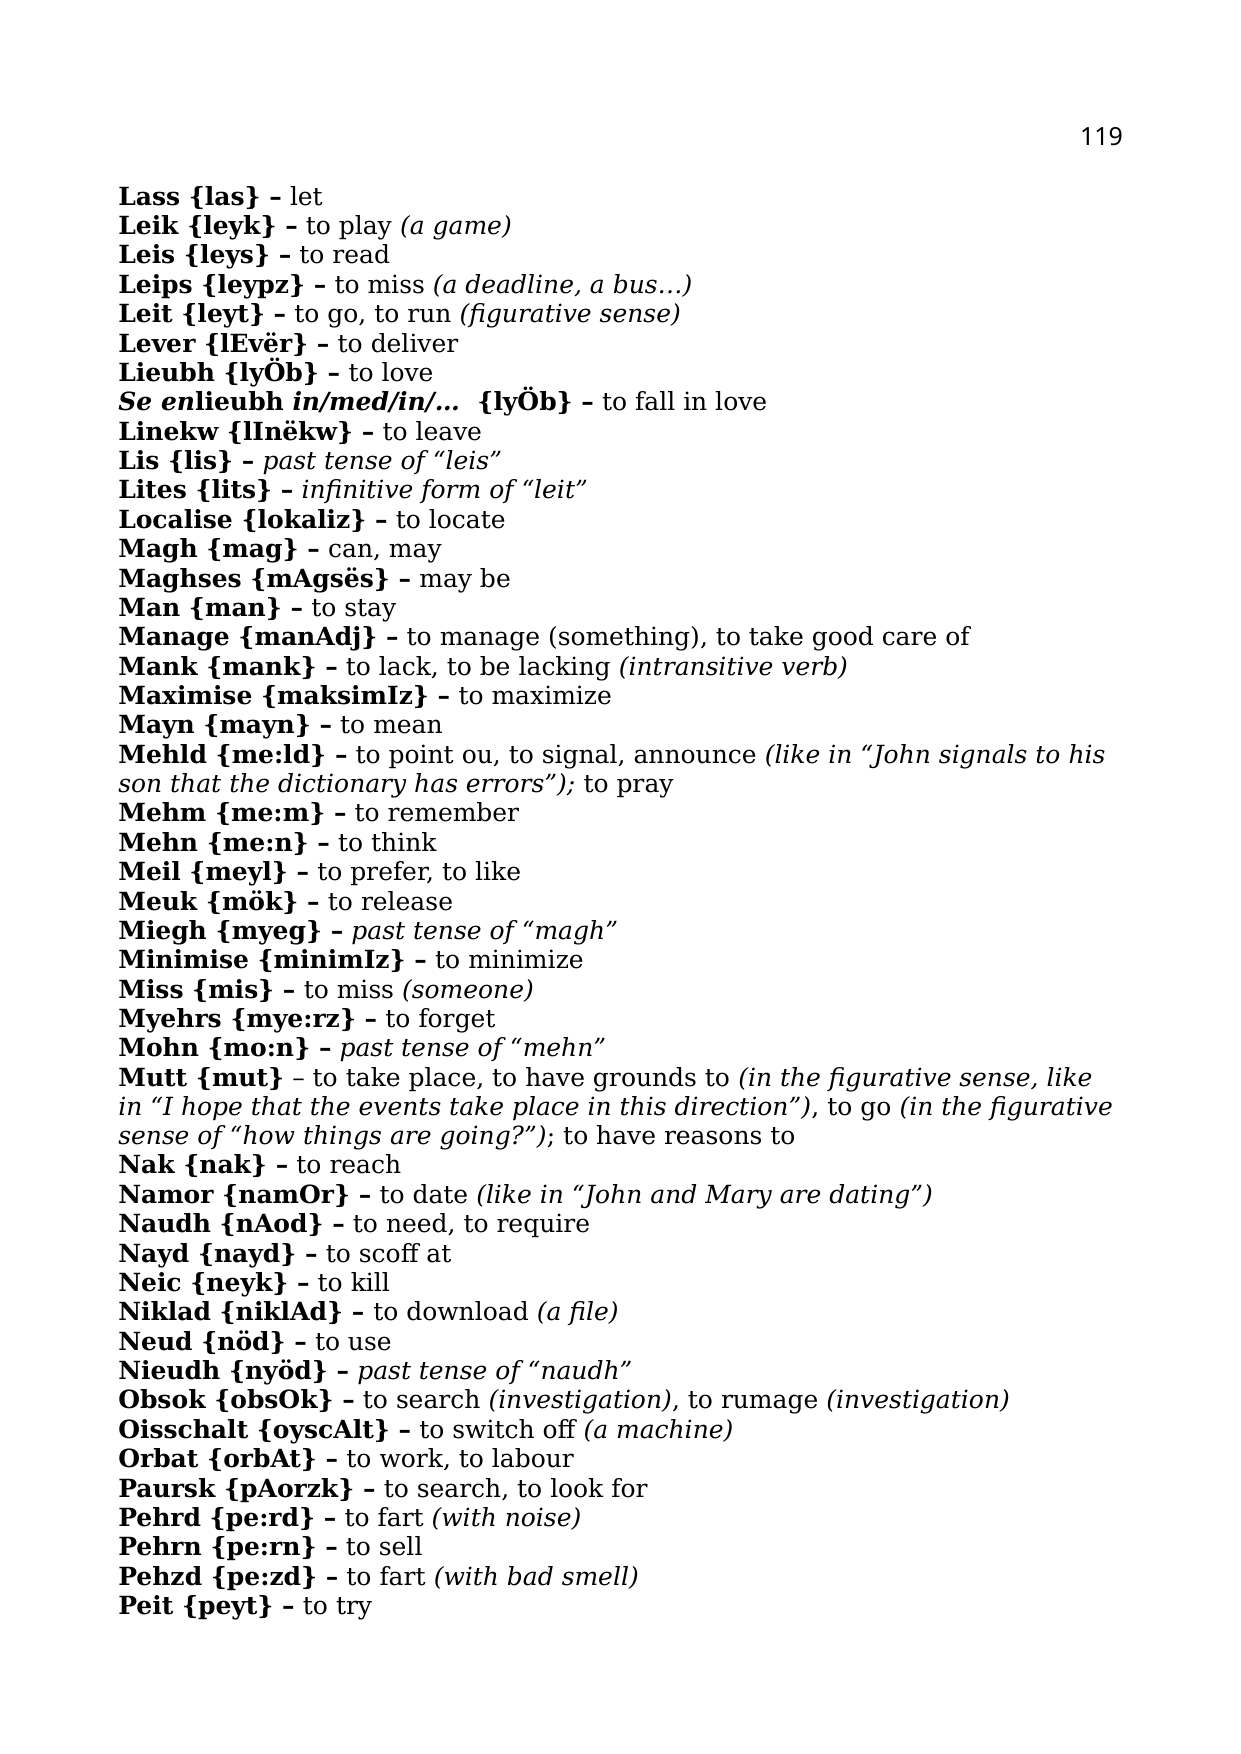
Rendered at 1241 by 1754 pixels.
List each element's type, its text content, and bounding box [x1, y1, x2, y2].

text Nieudh {nyöd} – past tense of “naudh” [118, 1356, 1123, 1385]
text Miegh {myeg} – past tense of “magh” [118, 916, 1123, 945]
text Mehn {me:n} – to think [118, 828, 1123, 857]
text Meil {meyl} – to prefer, to like [118, 857, 1123, 886]
text Naudh {nAod} – to need, to require [118, 1209, 1123, 1238]
text Leips {leypz} – to miss (a deadline, a bus…) [118, 270, 1123, 299]
text Localise {lokaliz} – to locate [118, 505, 1123, 534]
text Lass {las} – let [118, 182, 1123, 211]
text Linekw {lInëkw} – to leave [118, 417, 1123, 446]
text Neic {neyk} – to kill [118, 1268, 1123, 1297]
text Minimise {minimIz} – to minimize [118, 945, 1123, 974]
text Mayn {mayn} – to mean [118, 710, 1123, 740]
text Leik {leyk} – to play (a game) [118, 211, 1123, 240]
text Oisschalt {oyscAlt} – to switch off (a machine) [118, 1415, 1123, 1444]
text Nayd {nayd} – to scoff at [118, 1238, 1123, 1268]
text Myehrs {mye:rz} – to forget [118, 1004, 1123, 1033]
text Miss {mis} – to miss (someone) [118, 974, 1123, 1004]
text Obsok {obsOk} – to search (investigation), to rumage (investigation) [118, 1385, 1123, 1415]
text Magh {mag} – can, may [118, 534, 1123, 563]
text Manage {manAdj} – to manage (something), to take good care of [118, 622, 1123, 652]
text Namor {namOr} – to date (like in “John and Mary are dating”) [118, 1180, 1123, 1209]
text Lieubh {lyÖb} – to love [118, 358, 1123, 387]
text Leit {leyt} – to go, to run (figurative sense) [118, 299, 1123, 328]
text Mehm {me:m} – to remember [118, 798, 1123, 828]
text Man {man} – to stay [118, 593, 1123, 622]
text Mohn {mo:n} – past tense of “mehn” [118, 1033, 1123, 1063]
text Lever {lEvër} – to deliver [118, 328, 1123, 358]
text Mank {mank} – to lack, to be lacking (intransitive verb) [118, 652, 1123, 681]
text Pehrn {pe:rn} – to sell [118, 1532, 1123, 1562]
text Paursk {pAorzk} – to search, to look for [118, 1473, 1123, 1503]
text Lites {lits} – infinitive form of “leit” [118, 475, 1123, 505]
text Mehld {me:ld} – to point ou, to signal, announce (like in “John signals to his son that the dictionary has errors”); to pray [118, 740, 1123, 798]
text Lis {lis} – past tense of “leis” [118, 446, 1123, 475]
text Maximise {maksimIz} – to maximize [118, 681, 1123, 710]
text Peit {peyt} – to try [118, 1591, 1123, 1620]
text Leis {leys} – to read [118, 240, 1123, 270]
text Neud {nöd} – to use [118, 1327, 1123, 1356]
text Maghses {mAgsës} – may be [118, 563, 1123, 593]
text Niklad {niklAd} – to download (a file) [118, 1297, 1123, 1327]
text Pehrd {pe:rd} – to fart (with noise) [118, 1503, 1123, 1532]
text Orbat {orbAt} – to work, to labour [118, 1444, 1123, 1473]
text Mutt {mut} – to take place, to have grounds to (in the figurative sense, like in “I hope that the events take place in this direction”), to go (in the figurative sense of “how things are going?”); to have reasons to [118, 1063, 1123, 1150]
text Pehzd {pe:zd} – to fart (with bad smell) [118, 1562, 1123, 1591]
text Nak {nak} – to reach [118, 1150, 1123, 1180]
text Se enlieubh in/med/in/… {lyÖb} – to fall in love [118, 387, 1123, 417]
text Meuk {mök} – to release [118, 886, 1123, 916]
